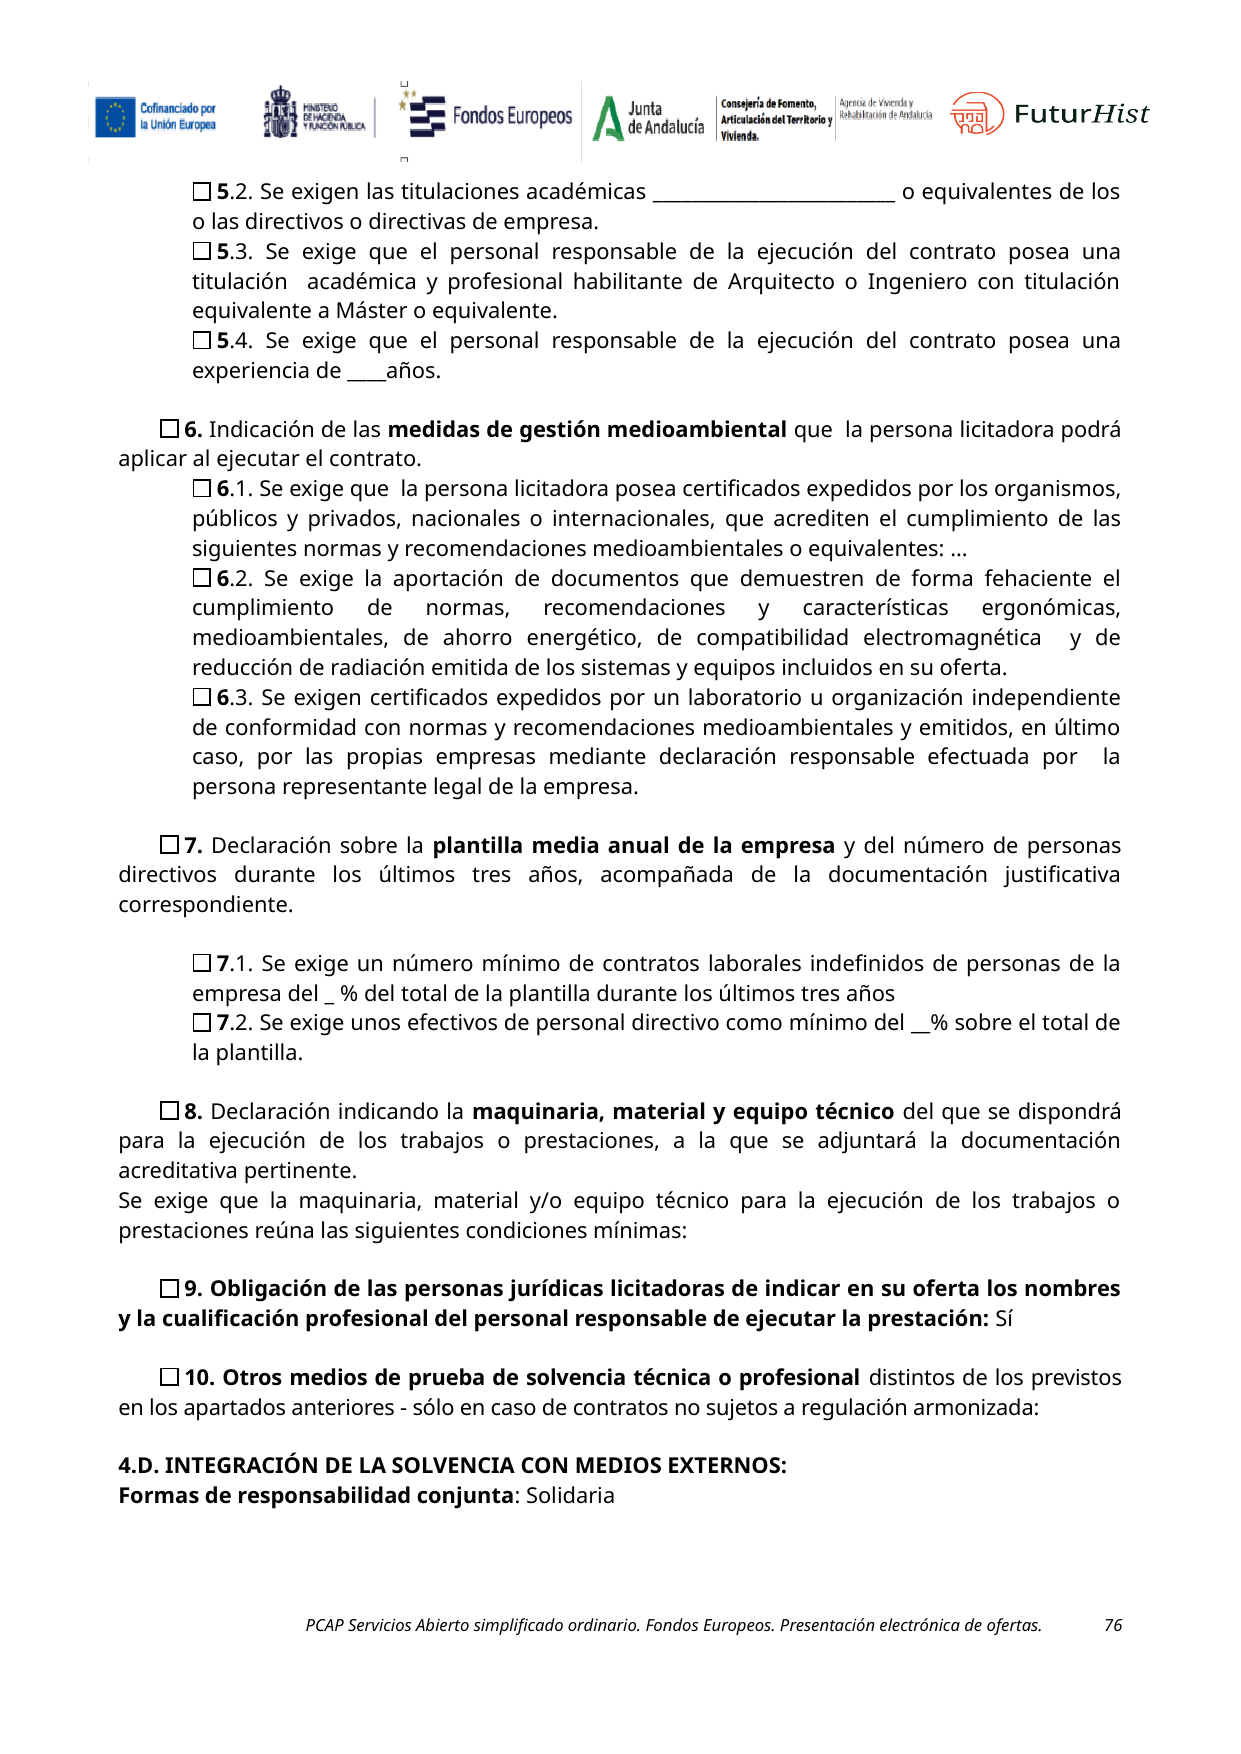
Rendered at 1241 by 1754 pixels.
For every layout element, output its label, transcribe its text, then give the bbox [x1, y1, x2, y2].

text 7.1. Se exige un número mínimo de contratos laborales indefinidos de personas de la empresa del _ % del total de la plantilla durante los últimos tres años [192, 948, 1122, 1007]
text 10. Otros medios de prueba de solvencia técnica o profesional distintos de los previstos en los apartados anteriores - sólo en caso de contratos no sujetos a regulación armonizada: [118, 1362, 1122, 1421]
text 6. Indicación de las medidas de gestión medioambiental que la persona licitadora podrá aplicar al ejecutar el contrato. [118, 414, 1122, 473]
text 6.1. Se exige que la persona licitadora posea certificados expedidos por los organismos, públicos y privados, nacionales o internacionales, que acrediten el cumplimiento de las siguientes normas y recomendaciones medioambientales o equivalentes: ... [192, 473, 1122, 563]
picture [949, 92, 1150, 135]
picture [88, 79, 943, 162]
text 7.2. Se exige unos efectivos de personal directivo como mínimo del __% sobre el total de la plantilla. [192, 1007, 1122, 1067]
text 5.2. Se exigen las titulaciones académicas _________________________ o equivalentes de los o las directivos o directivas de empresa. [192, 176, 1122, 236]
text 6.3. Se exigen certificados expedidos por un laboratorio u organización independiente de conformidad con normas y recomendaciones medioambientales y emitidos, en último caso, por las propias empresas mediante declaración responsable efectuada por la persona representante legal de la empresa. [192, 682, 1122, 801]
text 5.4. Se exige que el personal responsable de la ejecución del contrato posea una experiencia de ____años. [192, 325, 1122, 385]
text 8. Declaración indicando la maquinaria, material y equipo técnico del que se dispondrá para la ejecución de los trabajos o prestaciones, a la que se adjuntará la documentación acreditativa pertinente. [118, 1096, 1122, 1185]
text 5.3. Se exige que el personal responsable de la ejecución del contrato posea una titulación académica y profesional habilitante de Arquitecto o Ingeniero con titulación equivalente a Máster o equivalente. [192, 236, 1122, 325]
text Formas de responsabilidad conjunta: Solidaria [118, 1480, 1122, 1510]
text Se exige que la maquinaria, material y/o equipo técnico para la ejecución de los trabajos o prestaciones reúna las siguientes condiciones mínimas: [118, 1185, 1122, 1245]
text 6.2. Se exige la aportación de documentos que demuestren de forma fehaciente el cumplimiento de normas, recomendaciones y características ergonómicas, medioambientales, de ahorro energético, de compatibilidad electromagnética y de reducción de radiación emitida de los sistemas y equipos incluidos en su oferta. [192, 563, 1122, 682]
text 7. Declaración sobre la plantilla media anual de la empresa y del número de personas directivos durante los últimos tres años, acompañada de la documentación justificativa correspondiente. [118, 830, 1122, 919]
text 9. Obligación de las personas jurídicas licitadoras de indicar en su oferta los nombres y la cualificación profesional del personal responsable de ejecutar la prestación: Sí [118, 1273, 1122, 1333]
text 4.D. INTEGRACIÓN DE LA SOLVENCIA CON MEDIOS EXTERNOS: [118, 1450, 1122, 1480]
